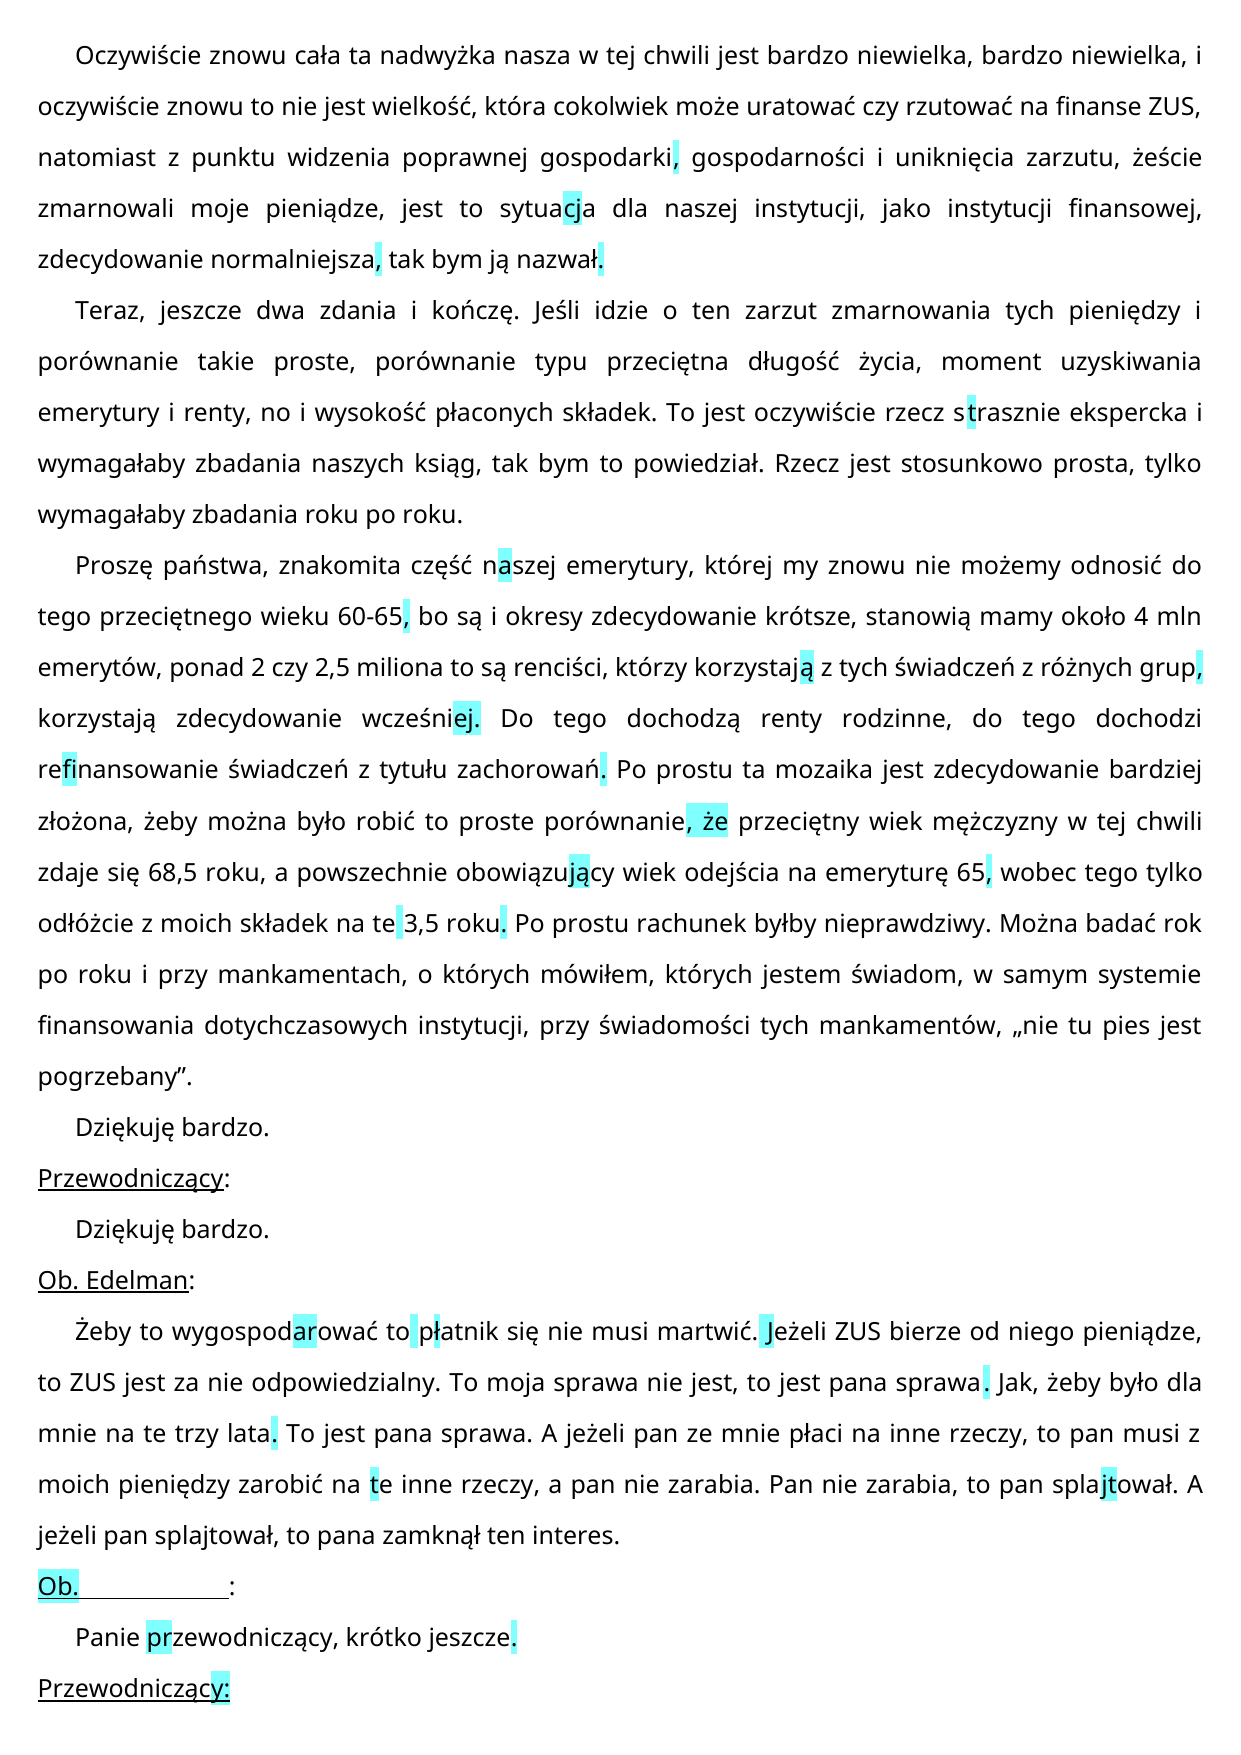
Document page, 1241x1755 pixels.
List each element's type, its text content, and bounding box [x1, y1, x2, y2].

text Przewodniczący: [37, 1160, 1203, 1194]
text Dziękuję bardzo. [37, 1109, 1203, 1143]
text Dziękuję bardzo. [37, 1211, 1203, 1246]
text Panie przewodniczący, krótko jeszcze. [37, 1620, 1203, 1654]
text Proszę państwa, znakomita część naszej emerytury, której my znowu nie możemy odnosić do tego przeciętnego wieku 60-65, bo są i okresy zdecydowanie krótsze, stanowią mamy około 4 mln emerytów, ponad 2 czy 2,5 miliona to są renciści, którzy korzystają z tych świadczeń z różnych grup, korzystają zdecydowanie wcześniej. Do tego dochodzą renty rodzinne, do tego dochodzi refinansowanie świadczeń z tytułu zachorowań. Po prostu ta mozaika jest zdecydowanie bardziej złożona, żeby można było robić to proste porównanie, że przeciętny wiek mężczyzny w tej chwili zdaje się 68,5 roku, a powszechnie obowiązujący wiek odejścia na emeryturę 65, wobec tego tylko odłóżcie z moich składek na te 3,5 roku. Po prostu rachunek byłby nieprawdziwy. Można badać rok po roku i przy mankamentach, o których mówiłem, których jestem świadom, w samym systemie finansowania dotychczasowych instytucji, przy świadomości tych mankamentów, „nie tu pies jest pogrzebany”. [37, 548, 1203, 1092]
text Oczywiście znowu cała ta nadwyżka nasza w tej chwili jest bardzo niewielka, bardzo niewielka, i oczywiście znowu to nie jest wielkość, która cokolwiek może uratować czy rzutować na finanse ZUS, natomiast z punktu widzenia poprawnej gospodarki, gospodarności i uniknięcia zarzutu, żeście zmarnowali moje pieniądze, jest to sytuacja dla naszej instytucji, jako instytucji finansowej, zdecydowanie normalniejsza, tak bym ją nazwał. [37, 37, 1203, 276]
text Ob. Edelman: [37, 1262, 1203, 1297]
text Żeby to wygospodarować to płatnik się nie musi martwić. Jeżeli ZUS bierze od niego pieniądze, to ZUS jest za nie odpowiedzialny. To moja sprawa nie jest, to jest pana sprawa. Jak, żeby było dla mnie na te trzy lata. To jest pana sprawa. A jeżeli pan ze mnie płaci na inne rzeczy, to pan musi z moich pieniędzy zarobić na te inne rzeczy, a pan nie zarabia. Pan nie zarabia, to pan splajtował. A jeżeli pan splajtował, to pana zamknął ten interes. [37, 1313, 1203, 1552]
text Teraz, jeszcze dwa zdania i kończę. Jeśli idzie o ten zarzut zmarnowania tych pieniędzy i porównanie takie proste, porównanie typu przeciętna długość życia, moment uzyskiwania emerytury i renty, no i wysokość płaconych składek. To jest oczywiście rzecz strasznie ekspercka i wymagałaby zbadania naszych ksiąg, tak bym to powiedział. Rzecz jest stosunkowo prosta, tylko wymagałaby zbadania roku po roku. [37, 293, 1203, 531]
text Ob. : [37, 1569, 1203, 1603]
text Przewodniczący: [37, 1671, 1203, 1705]
